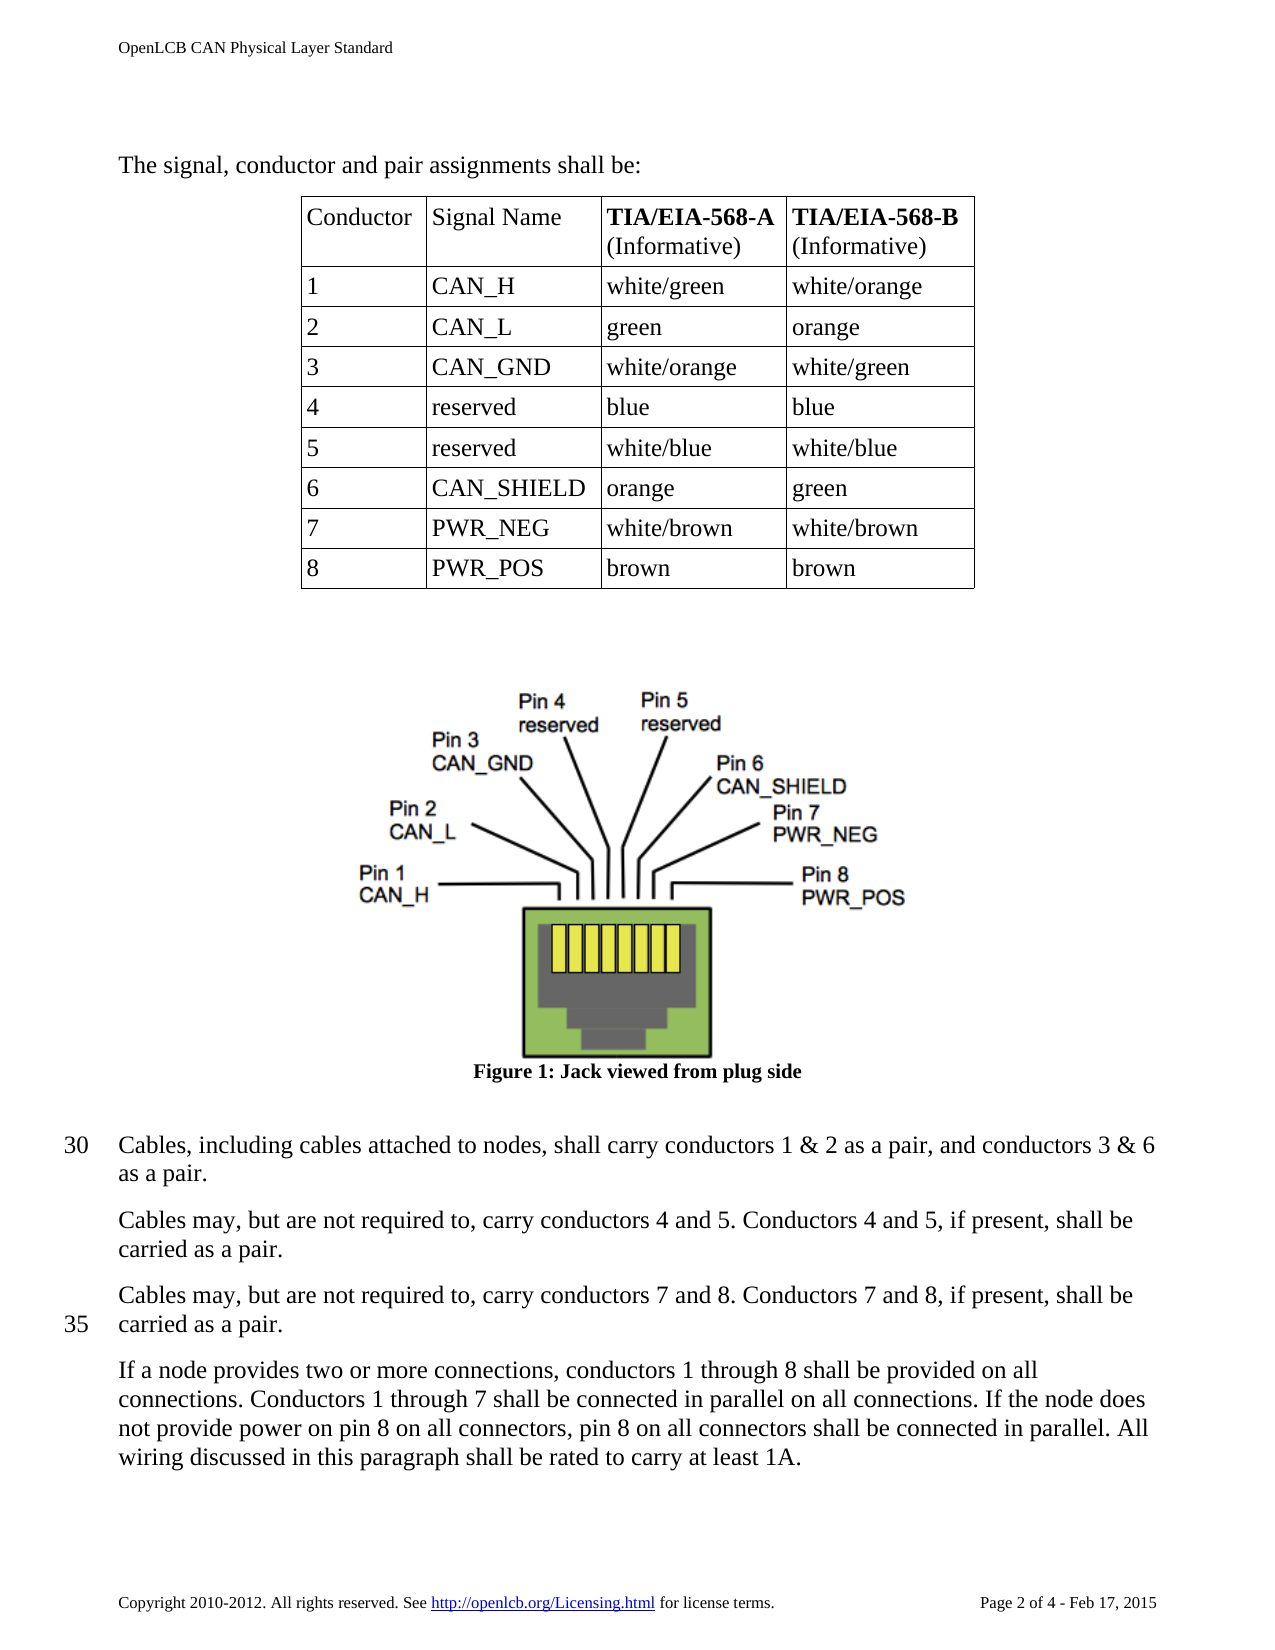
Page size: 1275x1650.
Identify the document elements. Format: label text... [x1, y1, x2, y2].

table_cell 2 [302, 307, 426, 346]
table_cell 5 [302, 428, 426, 467]
table_cell reserved [427, 428, 601, 467]
table_header TIA/EIA-568-B (Informative) [787, 197, 974, 266]
table_cell blue [602, 387, 786, 427]
table_cell reserved [427, 387, 601, 427]
table_cell white/brown [602, 509, 786, 548]
table_header TIA/EIA-568-A (Informative) [602, 197, 786, 266]
table_cell CAN_L [427, 307, 601, 346]
table_header Signal Name [427, 197, 601, 266]
text Figure 1: Jack viewed from plug side [344, 1060, 931, 1083]
table_cell white/blue [787, 428, 974, 467]
table_cell white/orange [787, 267, 974, 306]
table_cell white/blue [602, 428, 786, 467]
table_cell CAN_GND [427, 347, 601, 386]
table_cell orange [602, 468, 786, 507]
text The signal, conductor and pair assignments shall be: [118, 150, 1157, 179]
table_cell CAN_SHIELD [427, 468, 601, 507]
table_cell green [602, 307, 786, 346]
table_cell CAN_H [427, 267, 601, 306]
table_cell 3 [302, 347, 426, 386]
table_cell white/green [602, 267, 786, 306]
table_cell blue [787, 387, 974, 427]
text Cables, including cables attached to nodes, shall carry conductors 1 & 2 as a pair, and conductors 3 & 6 as a pair. [118, 1130, 1157, 1187]
table_cell 1 [302, 267, 426, 306]
text If a node provides two or more connections, conductors 1 through 8 shall be provided on all connections. Conductors 1 through 7 shall be connected in parallel on all connections. If the node does not provide power on pin 8 on all connectors, pin 8 on all connectors shall be connected in parallel. All wiring discussed in this paragraph shall be rated to carry at least 1A. [118, 1355, 1157, 1470]
table_cell brown [787, 549, 974, 588]
table_header Conductor [302, 197, 426, 266]
table_cell 6 [302, 468, 426, 507]
table_cell 7 [302, 509, 426, 548]
table_cell white/brown [787, 509, 974, 548]
table_cell white/green [787, 347, 974, 386]
text Cables may, but are not required to, carry conductors 4 and 5. Conductors 4 and 5, if present, shall be carried as a pair. [118, 1205, 1157, 1262]
text Cables may, but are not required to, carry conductors 7 and 8. Conductors 7 and 8, if present, shall be carried as a pair. [118, 1280, 1157, 1338]
table_cell 4 [302, 387, 426, 427]
table_cell PWR_POS [427, 549, 601, 588]
table_cell PWR_NEG [427, 509, 601, 548]
table_cell green [787, 468, 974, 507]
picture [344, 681, 931, 1060]
table_cell orange [787, 307, 974, 346]
table_cell white/orange [602, 347, 786, 386]
table_cell brown [602, 549, 786, 588]
table_cell 8 [302, 549, 426, 588]
